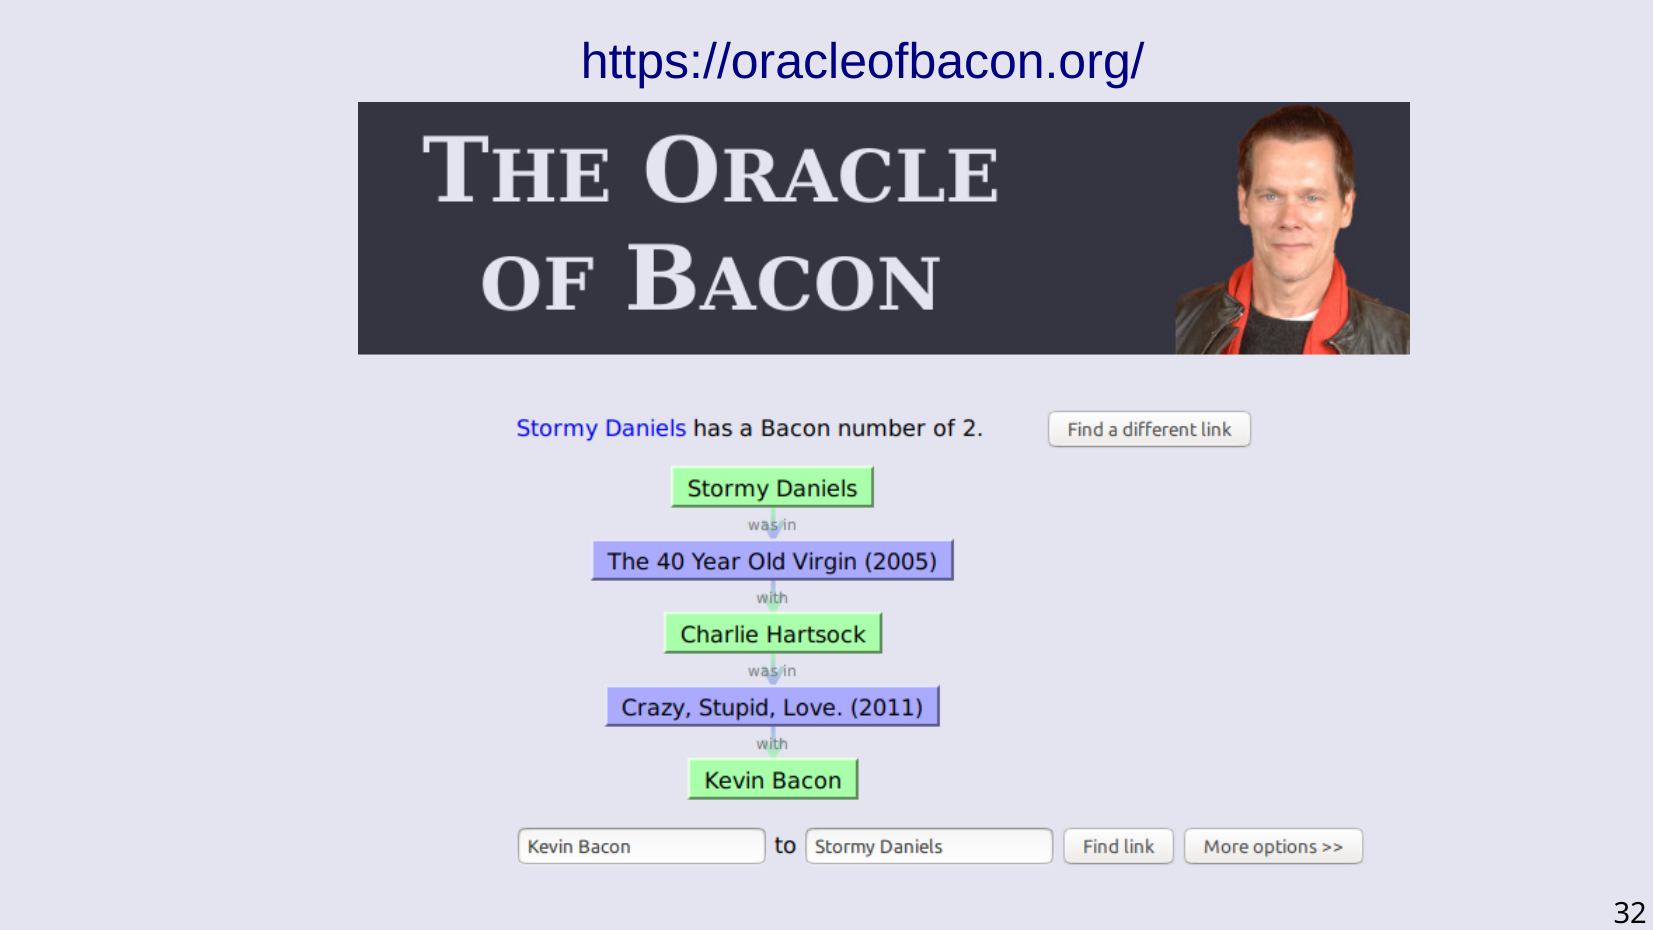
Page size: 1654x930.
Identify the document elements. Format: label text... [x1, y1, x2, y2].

text_box https://oracleofbacon.org/ [540, 26, 1201, 91]
picture [358, 102, 1410, 915]
